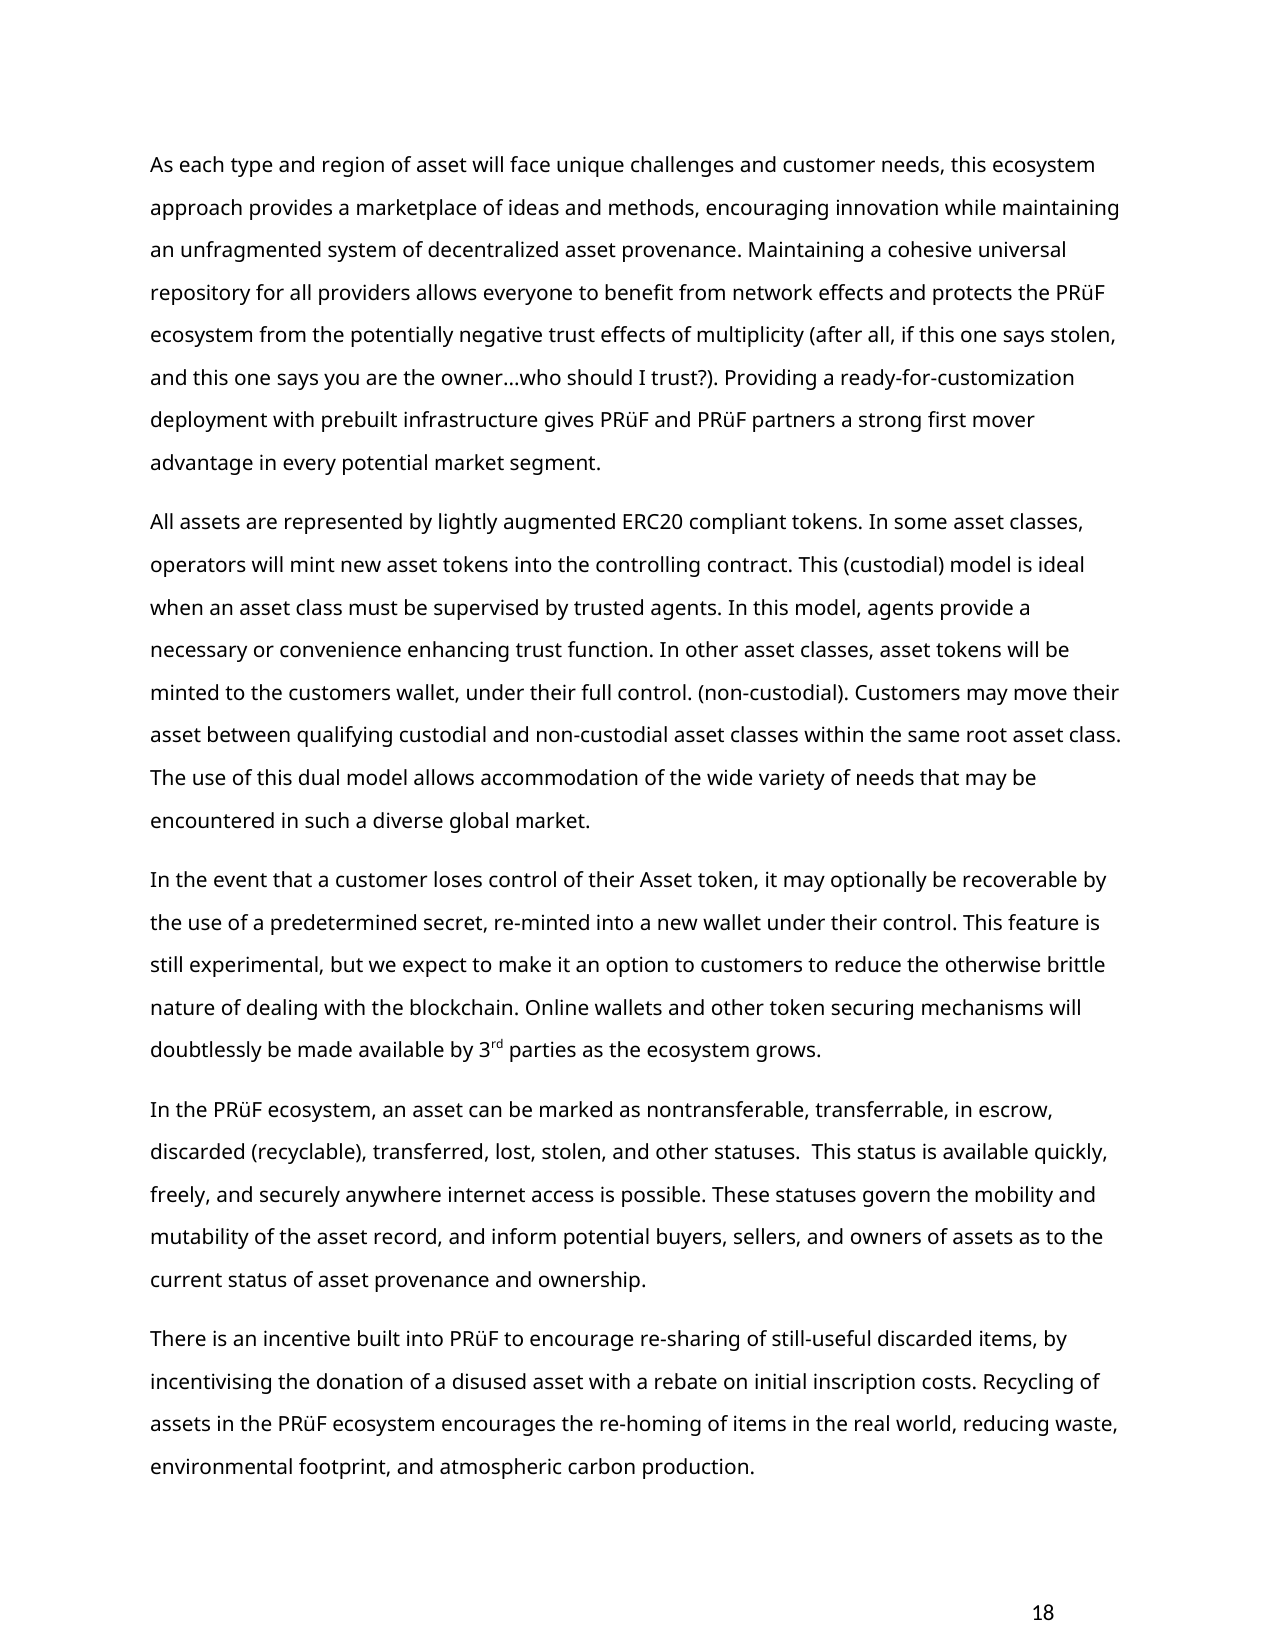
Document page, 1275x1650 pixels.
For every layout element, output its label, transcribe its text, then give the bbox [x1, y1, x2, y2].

text As each type and region of asset will face unique challenges and customer needs, this ecosystem approach provides a marketplace of ideas and methods, encouraging innovation while maintaining an unfragmented system of decentralized asset provenance. Maintaining a cohesive universal repository for all providers allows everyone to benefit from network effects and protects the PRüF ecosystem from the potentially negative trust effects of multiplicity (after all, if this one says stolen, and this one says you are the owner...who should I trust?). Providing a ready-for-customization deployment with prebuilt infrastructure gives PRüF and PRüF partners a strong first mover advantage in every potential market segment. [150, 150, 1125, 477]
text There is an incentive built into PRüF to encourage re-sharing of still-useful discarded items, by incentivising the donation of a disused asset with a rebate on initial inscription costs. Recycling of assets in the PRüF ecosystem encourages the re-homing of items in the real world, reducing waste, environmental footprint, and atmospheric carbon production. [150, 1324, 1125, 1481]
text In the PRüF ecosystem, an asset can be marked as nontransferable, transferrable, in escrow, discarded (recyclable), transferred, lost, stolen, and other statuses. This status is available quickly, freely, and securely anywhere internet access is possible. These statuses govern the mobility and mutability of the asset record, and inform potential buyers, sellers, and owners of assets as to the current status of asset provenance and ownership. [150, 1095, 1125, 1293]
text All assets are represented by lightly augmented ERC20 compliant tokens. In some asset classes, operators will mint new asset tokens into the controlling contract. This (custodial) model is ideal when an asset class must be supervised by trusted agents. In this model, agents provide a necessary or convenience enhancing trust function. In other asset classes, asset tokens will be minted to the customers wallet, under their full control. (non-custodial). Customers may move their asset between qualifying custodial and non-custodial asset classes within the same root asset class. The use of this dual model allows accommodation of the wide variety of needs that may be encountered in such a diverse global market. [150, 507, 1125, 834]
text In the event that a customer loses control of their Asset token, it may optionally be recoverable by the use of a predetermined secret, re-minted into a new wallet under their control. This feature is still experimental, but we expect to make it an option to customers to reduce the otherwise brittle nature of dealing with the blockchain. Online wallets and other token securing mechanisms will doubtlessly be made available by 3rd parties as the ecosystem grows. [150, 865, 1125, 1064]
